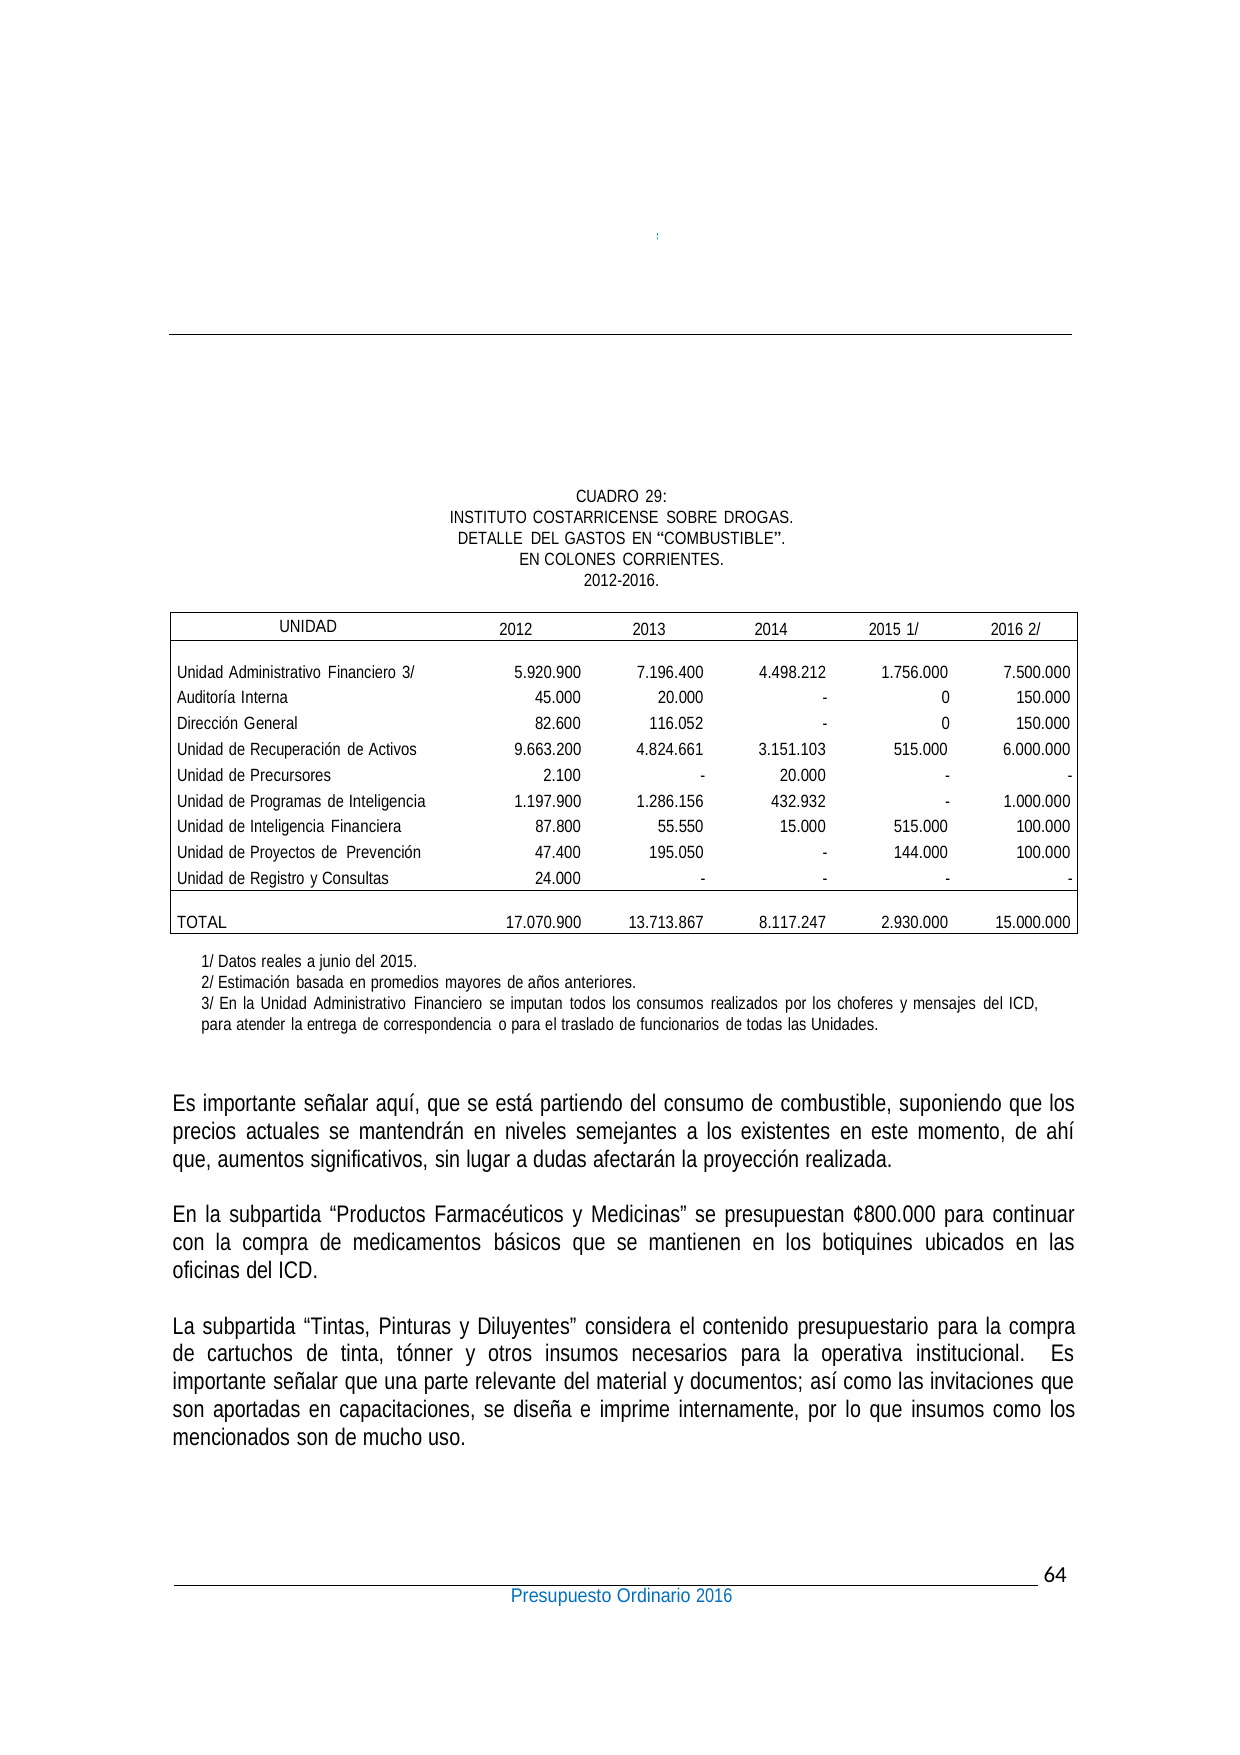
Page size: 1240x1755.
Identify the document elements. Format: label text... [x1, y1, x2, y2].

text 1/ Datos reales a junio del 2015. [201, 951, 1092, 971]
table_cell 1.197.900 [461, 788, 604, 814]
table_cell 6.000.000 [969, 736, 1077, 762]
table_header 2012 [461, 613, 604, 640]
table_cell Unidad de Inteligencia Financiera [171, 814, 461, 840]
text En la subpartida “Productos Farmacéuticos y Medicinas” se presupuestan ¢800.000 para continuar con la compra de medicamentos básicos que se mantienen en los botiquines ubicados en las oficinas del ICD. [172, 1201, 1075, 1284]
table_cell 100.000 [969, 814, 1077, 840]
table_cell 55.550 [605, 814, 729, 840]
table_header UNIDAD [171, 613, 461, 640]
table_header 2015 1/ [847, 613, 969, 640]
table_cell - [969, 762, 1077, 788]
table_cell 0 [847, 711, 969, 736]
table_cell 195.050 [605, 840, 729, 866]
table_cell - [729, 685, 847, 711]
table_cell 100.000 [969, 840, 1077, 866]
table_cell 432.932 [729, 788, 847, 814]
table_cell 1.286.156 [605, 788, 729, 814]
table_cell 45.000 [461, 685, 604, 711]
text 2/ Estimación basada en promedios mayores de años anteriores. [201, 972, 1092, 992]
text CUADRO 29: [571, 486, 672, 507]
table_header 2014 [729, 613, 847, 640]
table_cell 47.400 [461, 840, 604, 866]
table_cell Unidad de Programas de Inteligencia [171, 788, 461, 814]
table_cell Unidad de Proyectos de Prevención [171, 840, 461, 866]
table_cell 15.000.000 [969, 891, 1077, 932]
text La subpartida “Tintas, Pinturas y Diluyentes” considera el contenido presupuestario para la compra de cartuchos de tinta, tónner y otros insumos necesarios para la operativa institucional. Es importante señalar que una parte relevante del material y documentos; así como las invitaciones que son aportadas en capacitaciones, se diseña e imprime internamente, por lo que insumos como los mencionados son de mucho uso. [172, 1312, 1075, 1451]
table_cell 20.000 [729, 762, 847, 788]
table_cell 0 [847, 685, 969, 711]
table_cell Unidad de Registro y Consultas [171, 866, 461, 890]
table_cell 116.052 [605, 711, 729, 736]
table_cell 20.000 [605, 685, 729, 711]
table_cell - [729, 711, 847, 736]
table_cell - [847, 762, 969, 788]
table_cell TOTAL [171, 891, 461, 932]
table_cell 150.000 [969, 711, 1077, 736]
table_cell 2.930.000 [847, 891, 969, 932]
table_cell Unidad de Precursores [171, 762, 461, 788]
table_cell 4.824.661 [605, 736, 729, 762]
table_cell 7.500.000 [969, 641, 1077, 685]
table_cell 17.070.900 [461, 891, 604, 932]
table_cell 144.000 [847, 840, 969, 866]
table_cell 82.600 [461, 711, 604, 736]
table_cell 4.498.212 [729, 641, 847, 685]
table_cell 24.000 [461, 866, 604, 890]
table_cell 13.713.867 [605, 891, 729, 932]
table_cell 87.800 [461, 814, 604, 840]
table_cell 515.000 [847, 736, 969, 762]
table_cell 9.663.200 [461, 736, 604, 762]
table_cell 8.117.247 [729, 891, 847, 932]
table_cell 7.196.400 [605, 641, 729, 685]
text 3/ En la Unidad Administrativo Financiero se imputan todos los consumos realizados por los choferes y mensajes del ICD, para atender la entrega de correspondencia o para el traslado de funcionarios de todas las Unidades. [201, 993, 1074, 1034]
table_cell Unidad Administrativo Financiero 3/ [171, 641, 461, 685]
table_header 2016 2/ [969, 613, 1077, 640]
table_cell - [605, 866, 729, 890]
table_cell - [847, 866, 969, 890]
text INSTITUTO COSTARRICENSE SOBRE DROGAS. DETALLE DEL GASTOS EN “COMBUSTIBLE”. EN COLONES CORRIENTES. [447, 507, 796, 569]
table_cell - [729, 866, 847, 890]
table_cell 150.000 [969, 685, 1077, 711]
table_cell 5.920.900 [461, 641, 604, 685]
table_cell 15.000 [729, 814, 847, 840]
table_cell 3.151.103 [729, 736, 847, 762]
table_cell - [605, 762, 729, 788]
table_cell 1.756.000 [847, 641, 969, 685]
text Es importante señalar aquí, que se está partiendo del consumo de combustible, suponiendo que los precios actuales se mantendrán en niveles semejantes a los existentes en este momento, de ahí que, aumentos significativos, sin lugar a dudas afectarán la proyección realizada. [172, 1089, 1075, 1173]
table_cell 1.000.000 [969, 788, 1077, 814]
text 2012-2016. [579, 569, 663, 589]
table_cell Auditoría Interna [171, 685, 461, 711]
table_cell 2.100 [461, 762, 604, 788]
table_cell Dirección General [171, 711, 461, 736]
table_cell Unidad de Recuperación de Activos [171, 736, 461, 762]
table_cell - [847, 788, 969, 814]
table_cell 515.000 [847, 814, 969, 840]
table_header 2013 [605, 613, 729, 640]
table_cell - [969, 866, 1077, 890]
table_cell - [729, 840, 847, 866]
